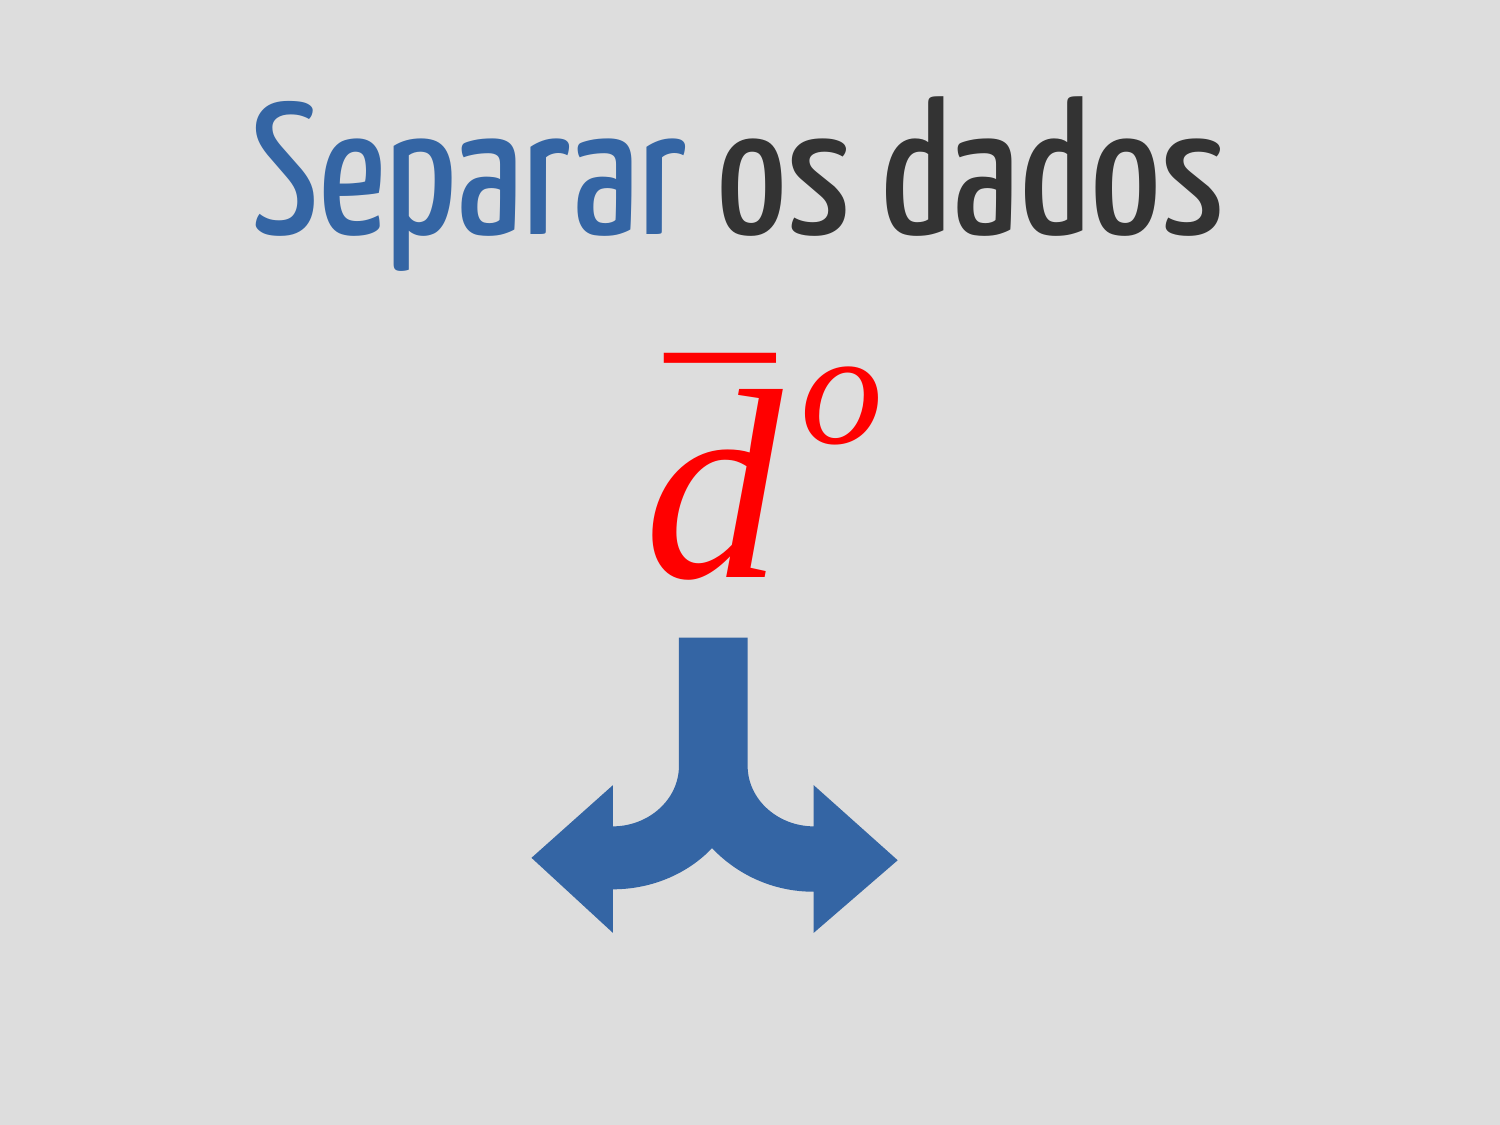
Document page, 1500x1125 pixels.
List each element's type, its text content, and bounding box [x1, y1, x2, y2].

text_box [531, 637, 898, 933]
text_box Separar os dados [236, 47, 1264, 284]
chart [629, 298, 898, 638]
